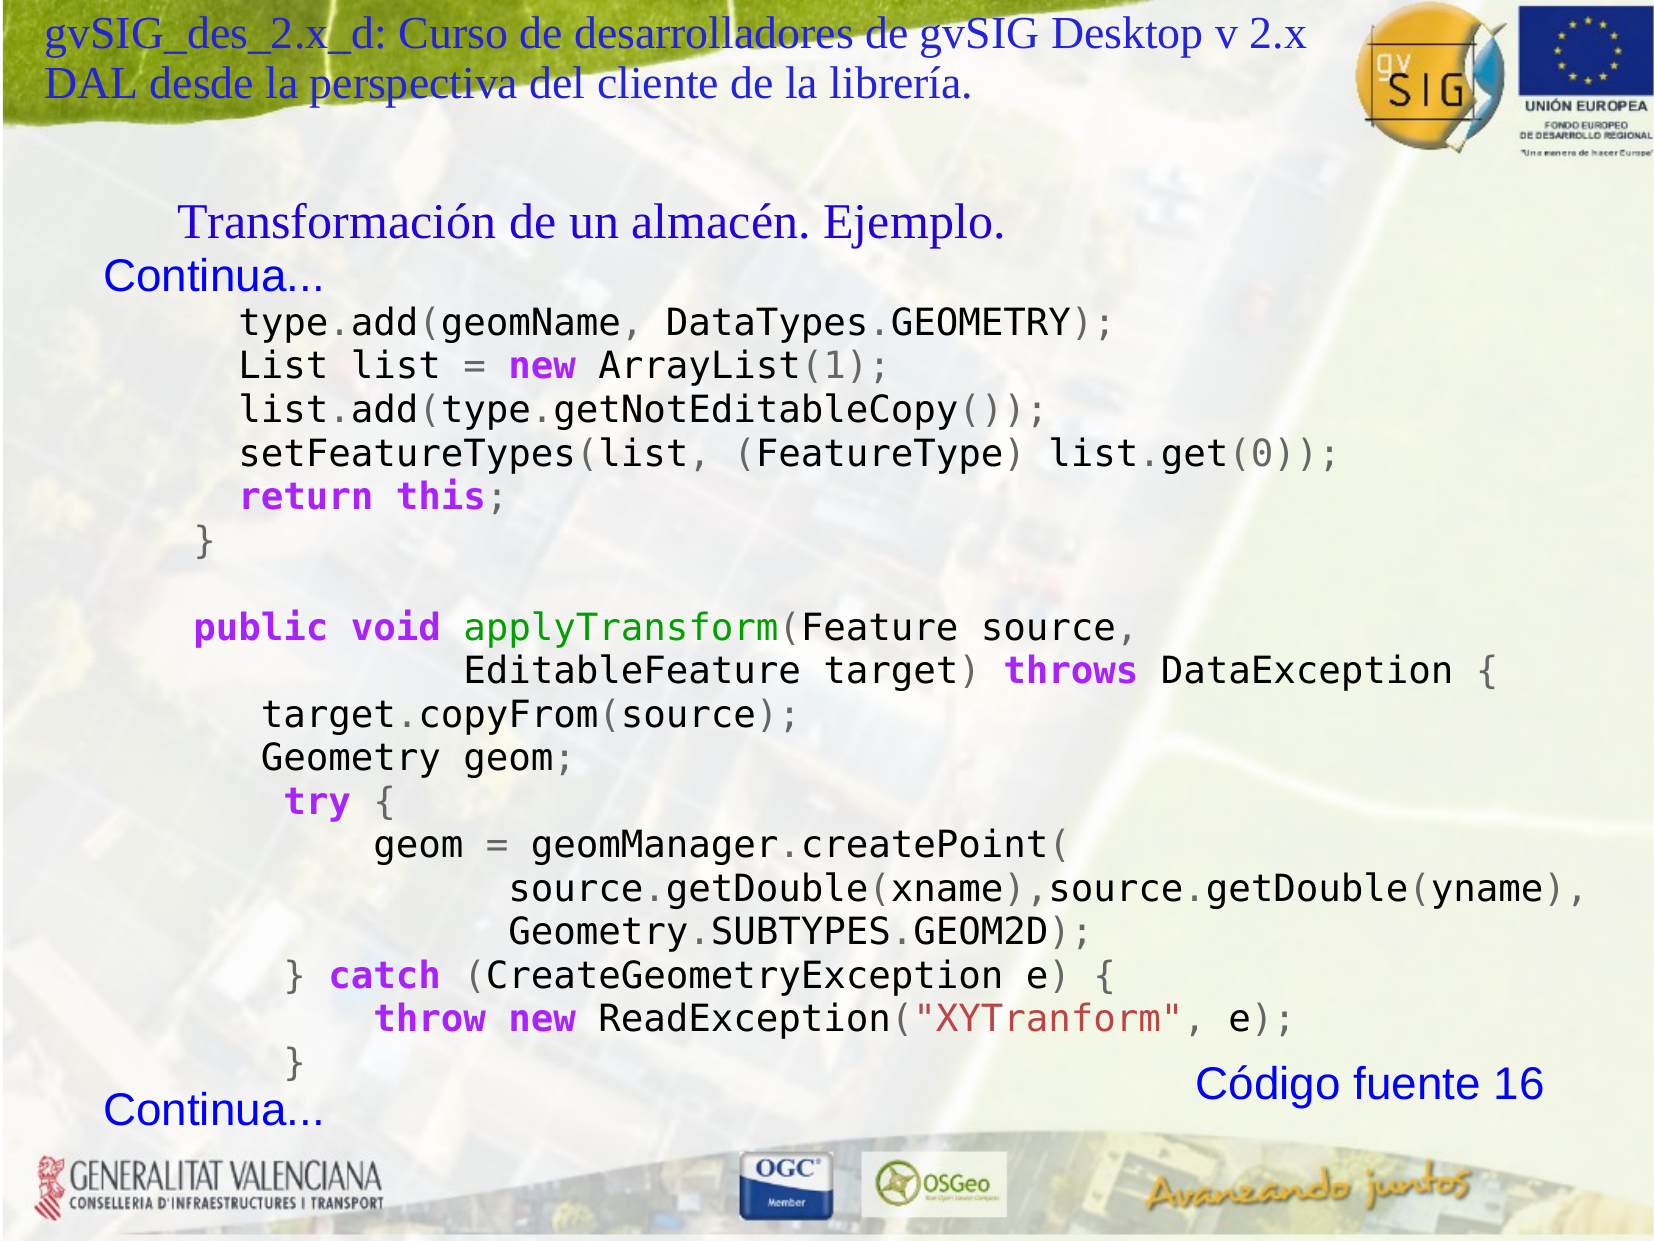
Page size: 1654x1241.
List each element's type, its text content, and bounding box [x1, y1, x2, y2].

picture [759, 78, 768, 86]
text_box Continua... type.add(geomName, DataTypes.GEOMETRY); List list = new ArrayList(1); list.add(type.getNotEditableCopy()); setFeatureTypes(list, (FeatureType) list.get(0)); return this; } public void applyTransform(Feature source, EditableFeature target) throws DataException { target.copyFrom(source); Geometry geom; try { geom = geomManager.createPoint( source.getDouble(xname),source.getDouble(yname), Geometry.SUBTYPES.GEOM2D); } catch (CreateGeometryException e) { throw new ReadException("XYTranform", e); } Continua... [88, 242, 1654, 1152]
picture [736, 78, 746, 88]
picture [178, 78, 187, 86]
picture [216, 78, 226, 88]
picture [392, 79, 402, 88]
picture [899, 78, 908, 86]
title Transformación de un almacén. Ejemplo. [177, 88, 1329, 242]
picture [535, 78, 545, 88]
picture [316, 79, 326, 88]
picture [239, 78, 248, 86]
text_box Código fuente 16 [1181, 1050, 1595, 1117]
picture [558, 78, 567, 86]
picture [338, 78, 347, 86]
picture [648, 78, 657, 86]
picture [2, 0, 1654, 1241]
picture [704, 78, 713, 86]
picture [415, 78, 424, 86]
picture [862, 79, 872, 88]
